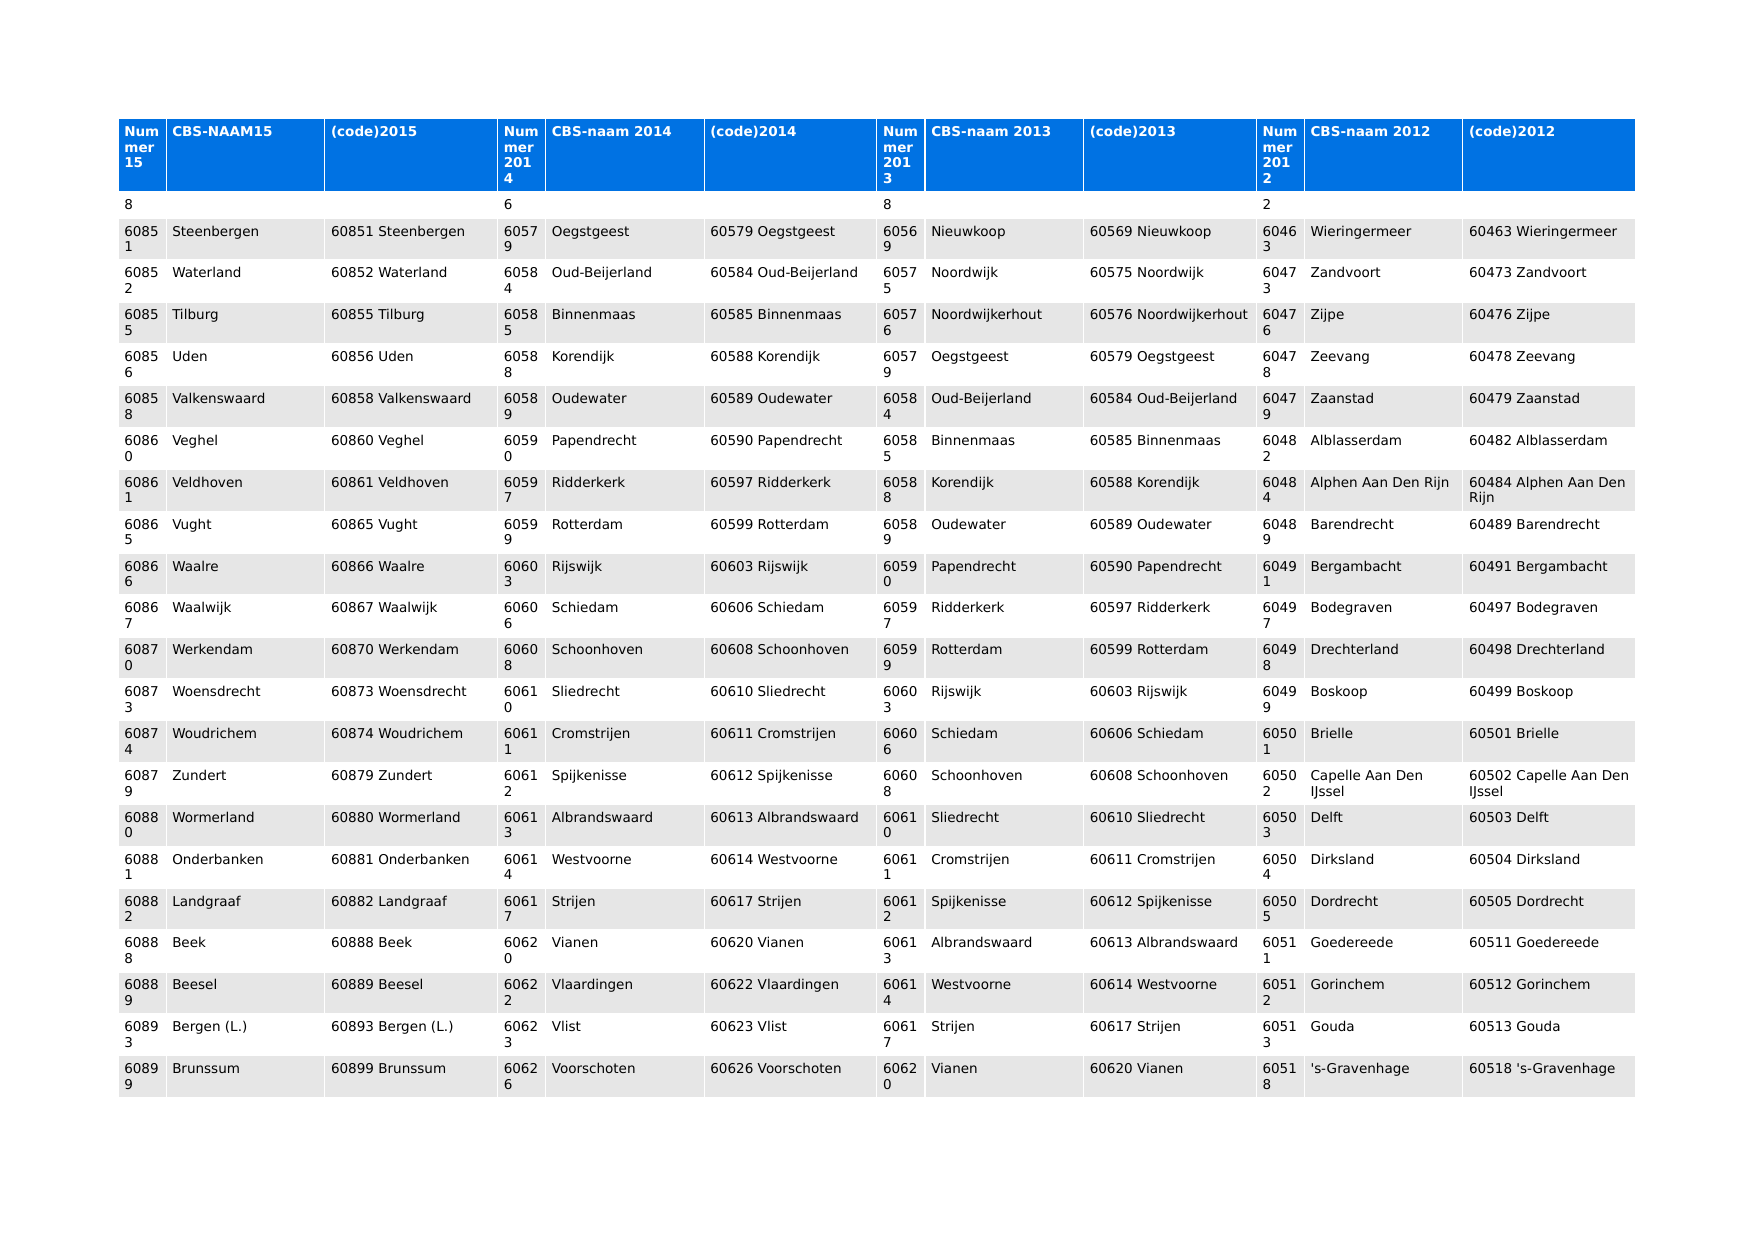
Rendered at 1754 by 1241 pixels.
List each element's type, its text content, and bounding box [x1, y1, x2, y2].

table_cell 60873 [119, 679, 166, 720]
table_cell Oudewater [926, 512, 1083, 553]
table_cell 60606 Schiedam [705, 596, 876, 636]
table_cell Bergambacht [1305, 554, 1462, 594]
table_cell 60606 [877, 721, 924, 762]
table_cell 60489 Barendrecht [1463, 512, 1635, 553]
table_cell Binnenmaas [926, 428, 1083, 469]
table_cell Zijpe [1305, 303, 1462, 343]
table_cell 60584 [877, 386, 924, 427]
table_cell Vianen [926, 1056, 1083, 1097]
table_cell 60504 [1257, 847, 1304, 888]
table_cell 60597 Ridderkerk [705, 470, 876, 511]
table_cell 60484 [1257, 470, 1304, 511]
table_cell Bergen (L.) [167, 1014, 324, 1055]
table_cell Valkenswaard [167, 386, 324, 427]
table_cell 60880 Wormerland [325, 805, 497, 846]
table_cell Vlaardingen [546, 973, 704, 1013]
table_cell 60590 Papendrecht [705, 428, 876, 469]
table_cell 60614 [498, 847, 545, 888]
table_cell Waalre [167, 554, 324, 594]
table_cell Albrandswaard [926, 931, 1083, 971]
table_cell 60899 [119, 1056, 166, 1097]
table_cell Barendrecht [1305, 512, 1462, 553]
table_cell Zeevang [1305, 344, 1462, 385]
table_cell 60606 [498, 596, 545, 636]
table_cell 60893 [119, 1014, 166, 1055]
table_cell Ridderkerk [546, 470, 704, 511]
table_cell Westvoorne [546, 847, 704, 888]
table_cell Oegstgeest [926, 344, 1083, 385]
table_cell 60622 Vlaardingen [705, 973, 876, 1013]
table_cell 60861 [119, 470, 166, 511]
table_cell 60502 Capelle Aan Den IJssel [1463, 763, 1635, 804]
table_cell 60870 [119, 638, 166, 678]
table_cell 60504 Dirksland [1463, 847, 1635, 888]
table_cell 60585 Binnenmaas [1084, 428, 1256, 469]
table_cell [926, 193, 1083, 218]
table_cell 60612 Spijkenisse [705, 763, 876, 804]
table_cell 60491 [1257, 554, 1304, 594]
table_cell Woensdrecht [167, 679, 324, 720]
table_cell 8 [877, 193, 924, 218]
table_cell Onderbanken [167, 847, 324, 888]
table_cell Dordrecht [1305, 889, 1462, 929]
table_cell 60610 [498, 679, 545, 720]
table_cell 60505 [1257, 889, 1304, 929]
table_cell 60497 [1257, 596, 1304, 636]
table_cell Werkendam [167, 638, 324, 678]
table_cell 60861 Veldhoven [325, 470, 497, 511]
table_cell Zandvoort [1305, 261, 1462, 301]
table_cell 60612 [498, 763, 545, 804]
table_cell 60623 [498, 1014, 545, 1055]
table_cell 60503 Delft [1463, 805, 1635, 846]
table_cell Waalwijk [167, 596, 324, 636]
table_cell 60867 Waalwijk [325, 596, 497, 636]
table_cell [325, 193, 497, 218]
table_cell Bodegraven [1305, 596, 1462, 636]
table_cell 60614 Westvoorne [1084, 973, 1256, 1013]
table_cell Drechterland [1305, 638, 1462, 678]
table_cell 60584 Oud-Beijerland [705, 261, 876, 301]
table_cell 60899 Brunssum [325, 1056, 497, 1097]
table_cell 60606 Schiedam [1084, 721, 1256, 762]
table_cell 60489 [1257, 512, 1304, 553]
table_cell 60879 Zundert [325, 763, 497, 804]
table_cell 60874 Woudrichem [325, 721, 497, 762]
table_cell 's-Gravenhage [1305, 1056, 1462, 1097]
table_cell Brielle [1305, 721, 1462, 762]
table_cell Korendijk [926, 470, 1083, 511]
table_cell 60617 Strijen [1084, 1014, 1256, 1055]
table_cell 60611 [498, 721, 545, 762]
table_cell 60608 Schoonhoven [705, 638, 876, 678]
table_cell Gouda [1305, 1014, 1462, 1055]
table_cell 60503 [1257, 805, 1304, 846]
table_cell Delft [1305, 805, 1462, 846]
table_cell Wormerland [167, 805, 324, 846]
table_cell 6 [498, 193, 545, 218]
table_cell 60856 Uden [325, 344, 497, 385]
table_cell Schiedam [926, 721, 1083, 762]
table_cell 60858 [119, 386, 166, 427]
table_cell 60589 Oudewater [1084, 512, 1256, 553]
table_cell 60501 [1257, 721, 1304, 762]
table_cell 60599 Rotterdam [705, 512, 876, 553]
table_cell 60612 Spijkenisse [1084, 889, 1256, 929]
table_cell 60579 Oegstgeest [705, 219, 876, 259]
table_cell Vianen [546, 931, 704, 971]
table_cell Albrandswaard [546, 805, 704, 846]
table_cell 60858 Valkenswaard [325, 386, 497, 427]
table_cell Schiedam [546, 596, 704, 636]
table_cell 60589 Oudewater [705, 386, 876, 427]
table_cell 60613 [877, 931, 924, 971]
table_cell 60501 Brielle [1463, 721, 1635, 762]
table_cell Schoonhoven [546, 638, 704, 678]
table_cell 60613 Albrandswaard [705, 805, 876, 846]
table_cell Sliedrecht [546, 679, 704, 720]
table_cell 60608 Schoonhoven [1084, 763, 1256, 804]
table_cell Vught [167, 512, 324, 553]
table_cell 60603 [877, 679, 924, 720]
table_cell 60482 [1257, 428, 1304, 469]
table_cell 60505 Dordrecht [1463, 889, 1635, 929]
table_cell 60499 Boskoop [1463, 679, 1635, 720]
table_cell 60479 [1257, 386, 1304, 427]
table_cell Rotterdam [546, 512, 704, 553]
table_cell 60590 Papendrecht [1084, 554, 1256, 594]
table_cell 60852 Waterland [325, 261, 497, 301]
table_cell 60473 Zandvoort [1463, 261, 1635, 301]
table_cell [1305, 193, 1462, 218]
table_cell 60476 [1257, 303, 1304, 343]
table_cell 60608 [877, 763, 924, 804]
table_cell Alblasserdam [1305, 428, 1462, 469]
table_cell 60611 Cromstrijen [1084, 847, 1256, 888]
table_cell 60866 Waalre [325, 554, 497, 594]
table_cell Oudewater [546, 386, 704, 427]
table_cell [1084, 193, 1256, 218]
table_cell 60512 [1257, 973, 1304, 1013]
table_cell Veghel [167, 428, 324, 469]
table_cell Zundert [167, 763, 324, 804]
table_cell 60479 Zaanstad [1463, 386, 1635, 427]
table_cell 60588 Korendijk [1084, 470, 1256, 511]
table_cell Waterland [167, 261, 324, 301]
table_cell 60498 [1257, 638, 1304, 678]
table_cell Alphen Aan Den Rijn [1305, 470, 1462, 511]
table_cell Veldhoven [167, 470, 324, 511]
table_cell 60620 [498, 931, 545, 971]
table_cell [546, 193, 704, 218]
table_cell 60620 [877, 1056, 924, 1097]
table_cell 60484 Alphen Aan Den Rijn [1463, 470, 1635, 511]
table_cell 60617 [877, 1014, 924, 1055]
table_cell 8 [119, 193, 166, 218]
table_cell 60620 Vianen [705, 931, 876, 971]
table_cell 60612 [877, 889, 924, 929]
table_cell 60874 [119, 721, 166, 762]
table_cell Rijswijk [546, 554, 704, 594]
table_cell 60611 Cromstrijen [705, 721, 876, 762]
table_cell Spijkenisse [546, 763, 704, 804]
table_header CBS-naam 2013 [926, 119, 1083, 191]
table_cell 60613 Albrandswaard [1084, 931, 1256, 971]
table_cell 60584 [498, 261, 545, 301]
table_header (code)2015 [325, 119, 497, 191]
table_cell 60597 [498, 470, 545, 511]
table_cell 60860 [119, 428, 166, 469]
table_cell [167, 193, 324, 218]
table_cell Nieuwkoop [926, 219, 1083, 259]
table_cell 60590 [498, 428, 545, 469]
table_cell 60579 [877, 344, 924, 385]
table_cell 60608 [498, 638, 545, 678]
table_header Nummer 2012 [1257, 119, 1304, 191]
table_cell 60463 [1257, 219, 1304, 259]
table_cell 60585 [877, 428, 924, 469]
table_cell 60613 [498, 805, 545, 846]
table_cell 60881 Onderbanken [325, 847, 497, 888]
table_cell Rotterdam [926, 638, 1083, 678]
table_header (code)2012 [1463, 119, 1635, 191]
table_cell 60588 Korendijk [705, 344, 876, 385]
table_cell 60622 [498, 973, 545, 1013]
table_cell 60513 [1257, 1014, 1304, 1055]
table_cell 60463 Wieringermeer [1463, 219, 1635, 259]
table_cell Beek [167, 931, 324, 971]
table_cell 60614 [877, 973, 924, 1013]
table_cell Capelle Aan Den IJssel [1305, 763, 1462, 804]
table_cell Oud-Beijerland [926, 386, 1083, 427]
table_cell Woudrichem [167, 721, 324, 762]
table_cell 60866 [119, 554, 166, 594]
table_cell 60599 Rotterdam [1084, 638, 1256, 678]
table_cell 60879 [119, 763, 166, 804]
table_cell 60491 Bergambacht [1463, 554, 1635, 594]
table_cell 60511 Goedereede [1463, 931, 1635, 971]
table_cell 60865 Vught [325, 512, 497, 553]
table_cell 60851 Steenbergen [325, 219, 497, 259]
table_cell Papendrecht [926, 554, 1083, 594]
table_cell 60610 Sliedrecht [705, 679, 876, 720]
table_cell Beesel [167, 973, 324, 1013]
table_header CBS-naam 2012 [1305, 119, 1462, 191]
table_cell 60873 Woensdrecht [325, 679, 497, 720]
table_cell 60585 Binnenmaas [705, 303, 876, 343]
table_cell 60599 [877, 638, 924, 678]
table_cell 60497 Bodegraven [1463, 596, 1635, 636]
table_cell 60856 [119, 344, 166, 385]
table_cell 60626 [498, 1056, 545, 1097]
table_cell 60478 Zeevang [1463, 344, 1635, 385]
table_cell 60851 [119, 219, 166, 259]
table_header Nummer 15 [119, 119, 166, 191]
table_cell 60610 [877, 805, 924, 846]
table_cell Ridderkerk [926, 596, 1083, 636]
table_cell 60617 Strijen [705, 889, 876, 929]
table_cell 60889 [119, 973, 166, 1013]
table_header Nummer 2013 [877, 119, 924, 191]
table_cell 60589 [877, 512, 924, 553]
table_cell Uden [167, 344, 324, 385]
table_cell Strijen [926, 1014, 1083, 1055]
table_cell 60867 [119, 596, 166, 636]
table_cell 60579 Oegstgeest [1084, 344, 1256, 385]
table_cell 60569 [877, 219, 924, 259]
table_cell 60473 [1257, 261, 1304, 301]
table_cell Voorschoten [546, 1056, 704, 1097]
table_cell 60611 [877, 847, 924, 888]
table_cell 60575 Noordwijk [1084, 261, 1256, 301]
table_cell 60498 Drechterland [1463, 638, 1635, 678]
table_cell 60623 Vlist [705, 1014, 876, 1055]
table_cell 60512 Gorinchem [1463, 973, 1635, 1013]
table_cell 60478 [1257, 344, 1304, 385]
table_cell Sliedrecht [926, 805, 1083, 846]
table_cell 60614 Westvoorne [705, 847, 876, 888]
table_cell 60603 [498, 554, 545, 594]
table_cell Steenbergen [167, 219, 324, 259]
table_cell 60893 Bergen (L.) [325, 1014, 497, 1055]
table_cell Tilburg [167, 303, 324, 343]
table_cell Boskoop [1305, 679, 1462, 720]
table_cell Oud-Beijerland [546, 261, 704, 301]
table_cell Binnenmaas [546, 303, 704, 343]
table_header CBS-naam 2014 [546, 119, 704, 191]
table_cell Brunssum [167, 1056, 324, 1097]
table_header (code)2013 [1084, 119, 1256, 191]
table_cell 60518 [1257, 1056, 1304, 1097]
table_cell 60870 Werkendam [325, 638, 497, 678]
table_header (code)2014 [705, 119, 876, 191]
table_cell Schoonhoven [926, 763, 1083, 804]
table_cell 60888 Beek [325, 931, 497, 971]
table_cell 60852 [119, 261, 166, 301]
table_cell Rijswijk [926, 679, 1083, 720]
table_cell [705, 193, 876, 218]
table_cell 60589 [498, 386, 545, 427]
table_cell 60511 [1257, 931, 1304, 971]
table_cell Dirksland [1305, 847, 1462, 888]
table_cell 60597 [877, 596, 924, 636]
table_cell 60880 [119, 805, 166, 846]
table_cell 60603 Rijswijk [705, 554, 876, 594]
table_cell 60865 [119, 512, 166, 553]
table_cell 60855 Tilburg [325, 303, 497, 343]
table_cell 60597 Ridderkerk [1084, 596, 1256, 636]
table_cell Cromstrijen [546, 721, 704, 762]
table_cell 60575 [877, 261, 924, 301]
table_cell Zaanstad [1305, 386, 1462, 427]
table_cell 60617 [498, 889, 545, 929]
table_cell 60881 [119, 847, 166, 888]
table_cell Noordwijk [926, 261, 1083, 301]
table_cell 60610 Sliedrecht [1084, 805, 1256, 846]
table_cell Vlist [546, 1014, 704, 1055]
table_cell 60882 [119, 889, 166, 929]
table_cell Strijen [546, 889, 704, 929]
table_cell 60576 [877, 303, 924, 343]
table_header CBS-NAAM15 [167, 119, 324, 191]
table_cell 60576 Noordwijkerhout [1084, 303, 1256, 343]
table_cell 60620 Vianen [1084, 1056, 1256, 1097]
table_cell Oegstgeest [546, 219, 704, 259]
table_cell Papendrecht [546, 428, 704, 469]
table_cell 60513 Gouda [1463, 1014, 1635, 1055]
table_cell Noordwijkerhout [926, 303, 1083, 343]
table_cell 60588 [498, 344, 545, 385]
table_cell Goedereede [1305, 931, 1462, 971]
table_cell 60626 Voorschoten [705, 1056, 876, 1097]
table_cell 60518 's-Gravenhage [1463, 1056, 1635, 1097]
table_cell 60476 Zijpe [1463, 303, 1635, 343]
table_cell Westvoorne [926, 973, 1083, 1013]
table_cell Cromstrijen [926, 847, 1083, 888]
table_cell 2 [1257, 193, 1304, 218]
table_cell 60603 Rijswijk [1084, 679, 1256, 720]
table_cell Korendijk [546, 344, 704, 385]
table_cell 60584 Oud-Beijerland [1084, 386, 1256, 427]
table_header Nummer 2014 [498, 119, 545, 191]
table_cell 60579 [498, 219, 545, 259]
table_cell 60855 [119, 303, 166, 343]
table_cell 60599 [498, 512, 545, 553]
table_cell 60482 Alblasserdam [1463, 428, 1635, 469]
table_cell 60585 [498, 303, 545, 343]
table_cell 60588 [877, 470, 924, 511]
table_cell [1463, 193, 1635, 218]
table_cell Gorinchem [1305, 973, 1462, 1013]
table_cell 60882 Landgraaf [325, 889, 497, 929]
table_cell 60502 [1257, 763, 1304, 804]
table_cell 60569 Nieuwkoop [1084, 219, 1256, 259]
table_cell 60860 Veghel [325, 428, 497, 469]
table_cell Spijkenisse [926, 889, 1083, 929]
table_cell 60590 [877, 554, 924, 594]
table_cell Wieringermeer [1305, 219, 1462, 259]
table_cell Landgraaf [167, 889, 324, 929]
table_cell 60889 Beesel [325, 973, 497, 1013]
table_cell 60888 [119, 931, 166, 971]
table_cell 60499 [1257, 679, 1304, 720]
